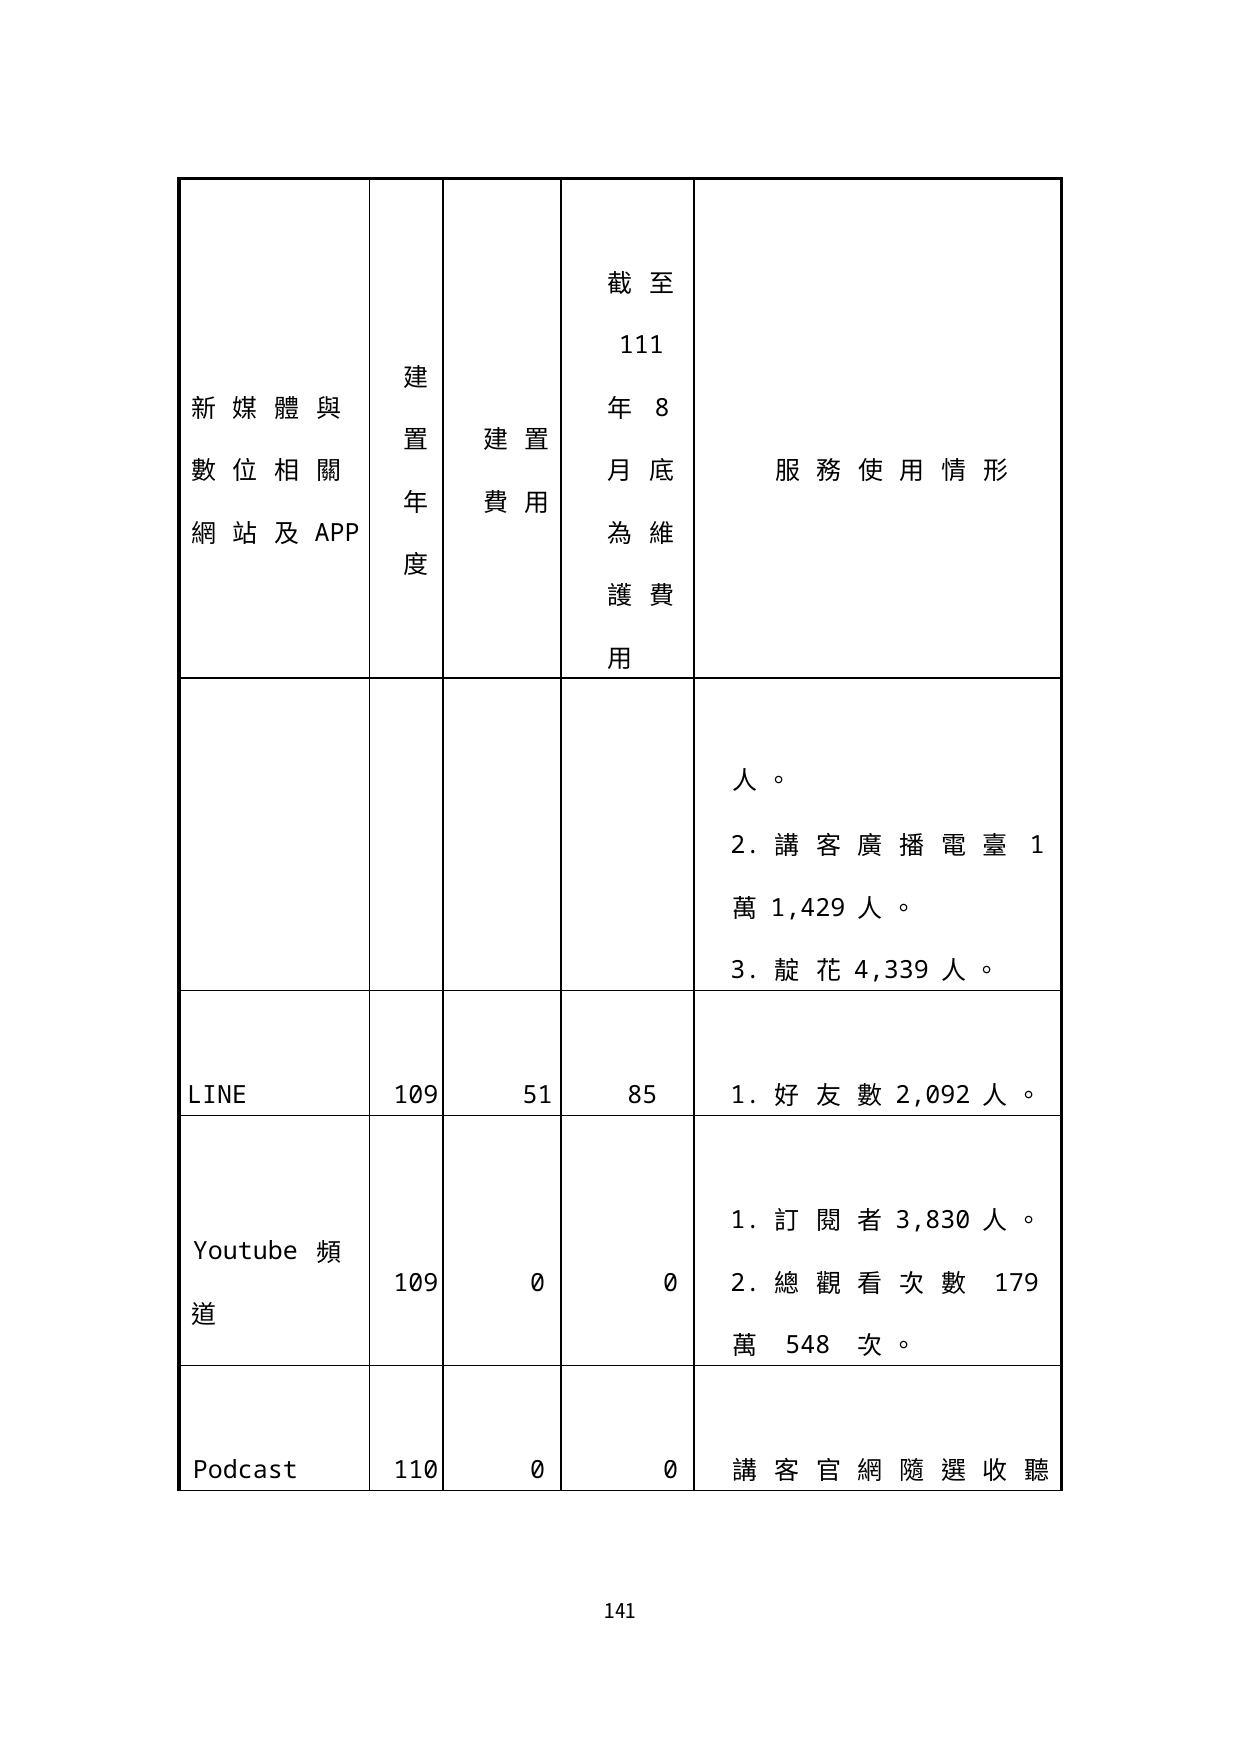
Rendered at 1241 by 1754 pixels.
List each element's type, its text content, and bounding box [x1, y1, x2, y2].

table_cell LINE [181, 991, 369, 1115]
table_header 建置費用 [444, 180, 560, 677]
table_cell 110 [370, 1366, 442, 1490]
table_cell 85 [562, 991, 693, 1115]
table_cell 109 [370, 1116, 442, 1365]
table_cell 109 [370, 991, 442, 1115]
table_cell 0 [562, 1116, 693, 1365]
table_cell 51 [444, 991, 560, 1115]
table_header 新媒體與數位相關網站及APP [181, 180, 369, 677]
table_cell [444, 679, 560, 990]
table_cell 0 [444, 1366, 560, 1490]
table_cell 1.訂閱者3,830人。 2.總觀看次數179萬548次。 [695, 1116, 1060, 1365]
table_header 截至111年8月底為維護費用 [562, 180, 693, 677]
table_cell [181, 679, 369, 990]
table_cell 0 [444, 1116, 560, 1365]
table_cell [370, 679, 442, 990]
table_cell 0 [562, 1366, 693, 1490]
table_header 建置年度 [370, 180, 442, 677]
table_cell 人。 2.講客廣播電臺1萬1,429人。 3.靛花4,339人。 [695, 679, 1060, 990]
table_cell 講客官網隨選收聽 [695, 1366, 1060, 1490]
table_cell [562, 679, 693, 990]
table_header 服務使用情形 [695, 180, 1060, 677]
table_cell Podcast [181, 1366, 369, 1490]
table_cell 1.好友數2,092人。 [695, 991, 1060, 1115]
table_cell Youtube頻道 [181, 1116, 369, 1365]
